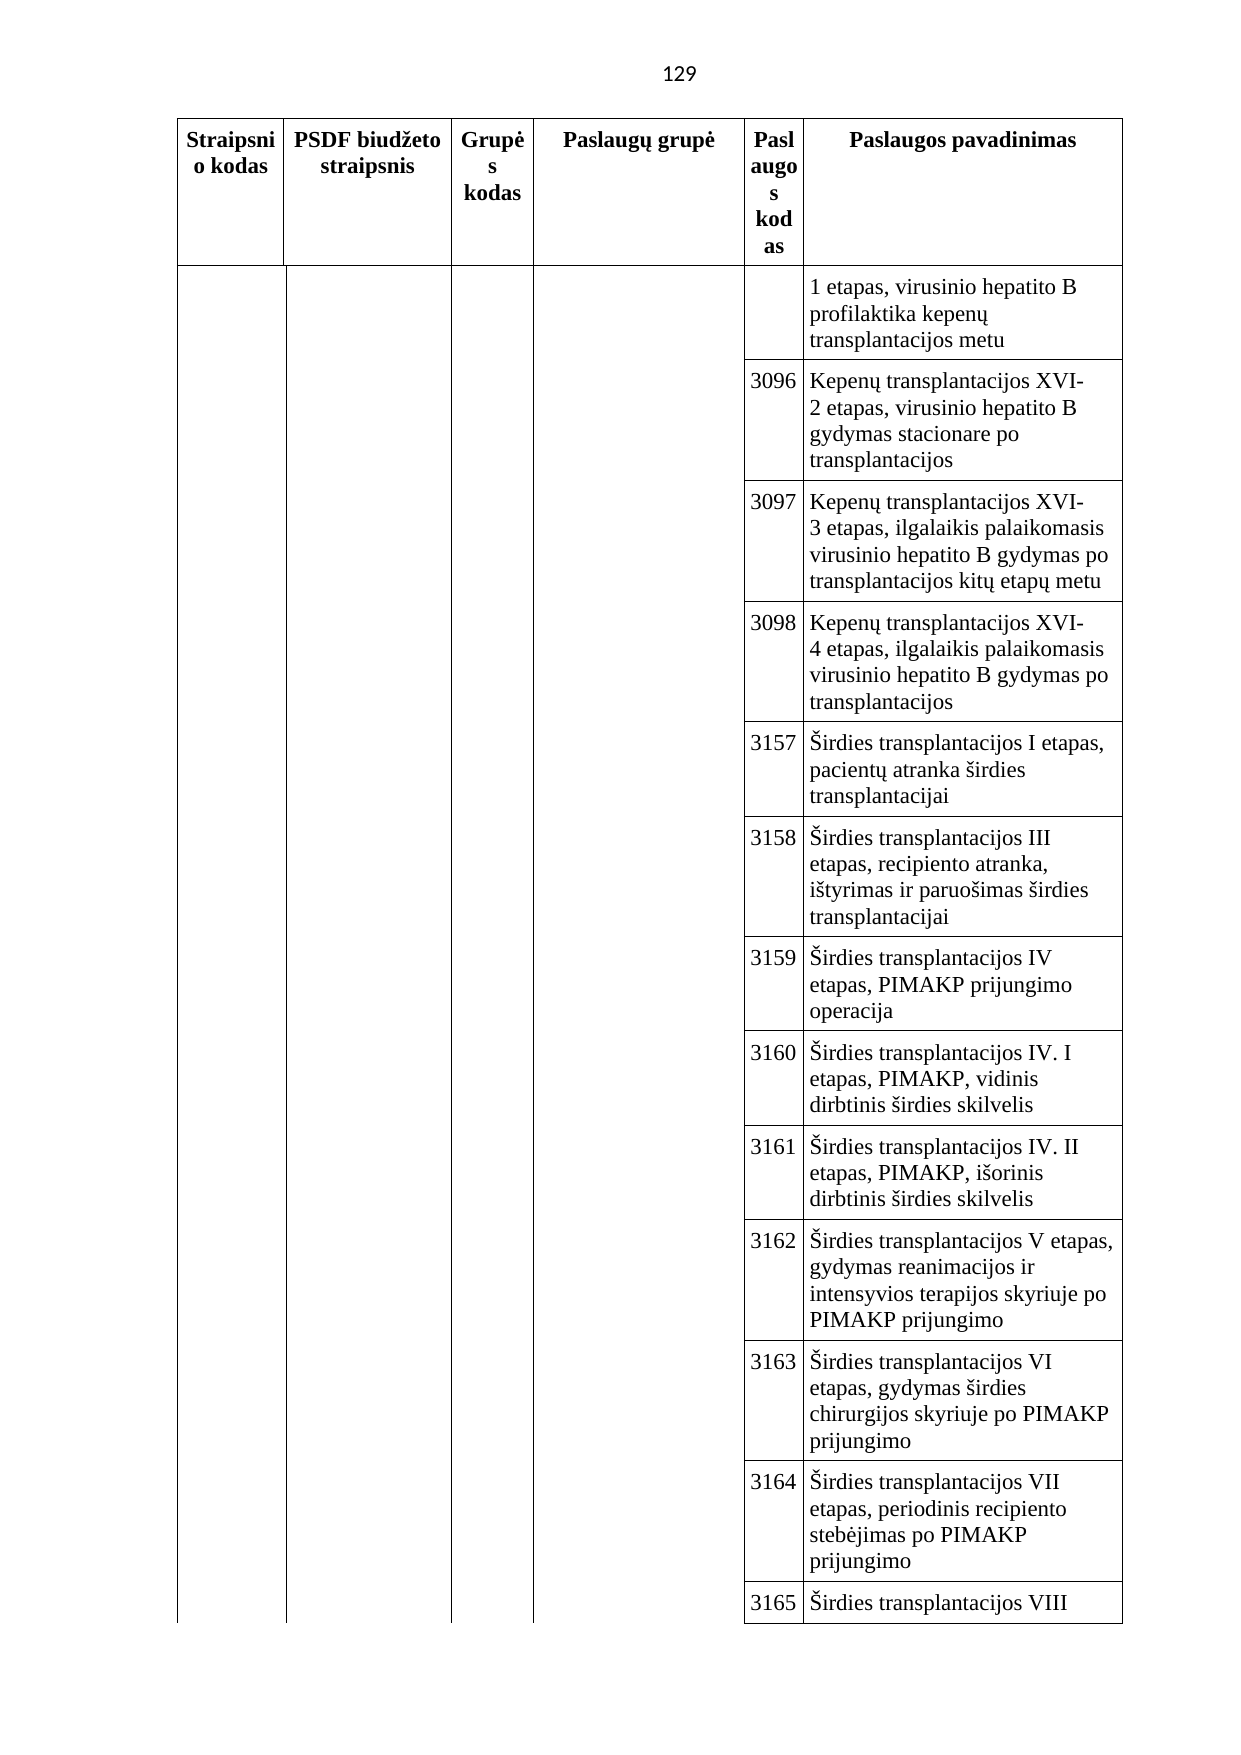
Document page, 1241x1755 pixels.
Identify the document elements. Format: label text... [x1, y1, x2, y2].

table_cell [287, 601, 451, 721]
table_cell [178, 266, 286, 359]
table_cell 3159 [745, 937, 803, 1030]
table_cell [534, 936, 744, 1030]
table_cell [452, 266, 533, 359]
table_cell [534, 601, 744, 721]
table_cell 3161 [745, 1126, 803, 1219]
table_cell [452, 1219, 533, 1339]
table_header Paslaugos kodas [745, 119, 803, 265]
table_cell [178, 816, 286, 936]
table_cell [534, 1460, 744, 1581]
table_cell [534, 721, 744, 816]
table_cell 3165 [745, 1582, 803, 1622]
table_cell 3158 [745, 817, 803, 936]
table_cell [178, 1581, 286, 1622]
table_cell [287, 359, 451, 480]
table_cell [178, 1219, 286, 1339]
table_cell 3160 [745, 1031, 803, 1125]
table_cell [452, 1340, 533, 1460]
table_header PSDF biudžeto straipsnis [284, 119, 451, 265]
table_cell Širdies transplantacijos IV. II etapas, PIMAKP, išorinis dirbtinis širdies skilvelis [804, 1126, 1122, 1219]
table_cell [452, 1581, 533, 1622]
table_cell [178, 936, 286, 1030]
table_cell [287, 1125, 451, 1219]
table_cell [534, 1219, 744, 1339]
table_cell 3163 [745, 1341, 803, 1460]
table_cell 3164 [745, 1461, 803, 1581]
table_cell Širdies transplantacijos V etapas, gydymas reanimacijos ir intensyvios terapijos skyriuje po PIMAKP prijungimo [804, 1220, 1122, 1339]
table_cell 3096 [745, 360, 803, 480]
table_cell [287, 936, 451, 1030]
table_cell 3098 [745, 602, 803, 721]
table_header Straipsnio kodas [178, 119, 283, 265]
table_cell [287, 1219, 451, 1339]
table_cell [452, 1030, 533, 1125]
table_cell [178, 1340, 286, 1460]
table_cell [534, 266, 744, 359]
table_cell [178, 359, 286, 480]
table_cell 3157 [745, 722, 803, 816]
table_cell Širdies transplantacijos VII etapas, periodinis recipiento stebėjimas po PIMAKP prijungimo [804, 1461, 1122, 1581]
table_cell Širdies transplantacijos VIII [804, 1582, 1122, 1622]
table_cell Širdies transplantacijos IV. I etapas, PIMAKP, vidinis dirbtinis širdies skilvelis [804, 1031, 1122, 1125]
table_cell [534, 1125, 744, 1219]
table_cell Širdies transplantacijos I etapas, pacientų atranka širdies transplantacijai [804, 722, 1122, 816]
table_cell [452, 1460, 533, 1581]
table_cell [287, 721, 451, 816]
table_cell [178, 601, 286, 721]
table_cell 3162 [745, 1220, 803, 1339]
table_cell [534, 816, 744, 936]
table_cell [287, 480, 451, 601]
table_cell [534, 480, 744, 601]
table_cell [178, 1125, 286, 1219]
table_cell [452, 936, 533, 1030]
table_cell [452, 480, 533, 601]
table_cell [287, 1340, 451, 1460]
table_cell [534, 1030, 744, 1125]
table_cell [452, 359, 533, 480]
table_cell [178, 480, 286, 601]
table_header Paslaugos pavadinimas [804, 119, 1122, 265]
table_cell Kepenų transplantacijos XVI-2 etapas, virusinio hepatito B gydymas stacionare po transplantacijos [804, 360, 1122, 480]
table_cell Širdies transplantacijos III etapas, recipiento atranka, ištyrimas ir paruošimas širdies transplantacijai [804, 817, 1122, 936]
table_cell Širdies transplantacijos VI etapas, gydymas širdies chirurgijos skyriuje po PIMAKP prijungimo [804, 1341, 1122, 1460]
table_cell [287, 1581, 451, 1622]
table_cell [287, 1030, 451, 1125]
table_cell [178, 1030, 286, 1125]
table_cell Kepenų transplantacijos XVI-3 etapas, ilgalaikis palaikomasis virusinio hepatito B gydymas po transplantacijos kitų etapų metu [804, 481, 1122, 601]
table_cell [452, 816, 533, 936]
table_cell 1 etapas, virusinio hepatito B profilaktika kepenų transplantacijos metu [804, 266, 1122, 359]
table_cell [534, 1340, 744, 1460]
table_cell [178, 1460, 286, 1581]
table_cell [287, 816, 451, 936]
table_cell [534, 359, 744, 480]
table_header Grupės kodas [452, 119, 533, 265]
table_header Paslaugų grupė [534, 119, 744, 265]
table_cell Kepenų transplantacijos XVI-4 etapas, ilgalaikis palaikomasis virusinio hepatito B gydymas po transplantacijos [804, 602, 1122, 721]
table_cell Širdies transplantacijos IV etapas, PIMAKP prijungimo operacija [804, 937, 1122, 1030]
table_cell [745, 266, 803, 359]
table_cell [534, 1581, 744, 1622]
table_cell [287, 1460, 451, 1581]
table_cell [452, 1125, 533, 1219]
table_cell [178, 721, 286, 816]
table_cell [452, 721, 533, 816]
table_cell [287, 266, 451, 359]
table_cell 3097 [745, 481, 803, 601]
table_cell [452, 601, 533, 721]
